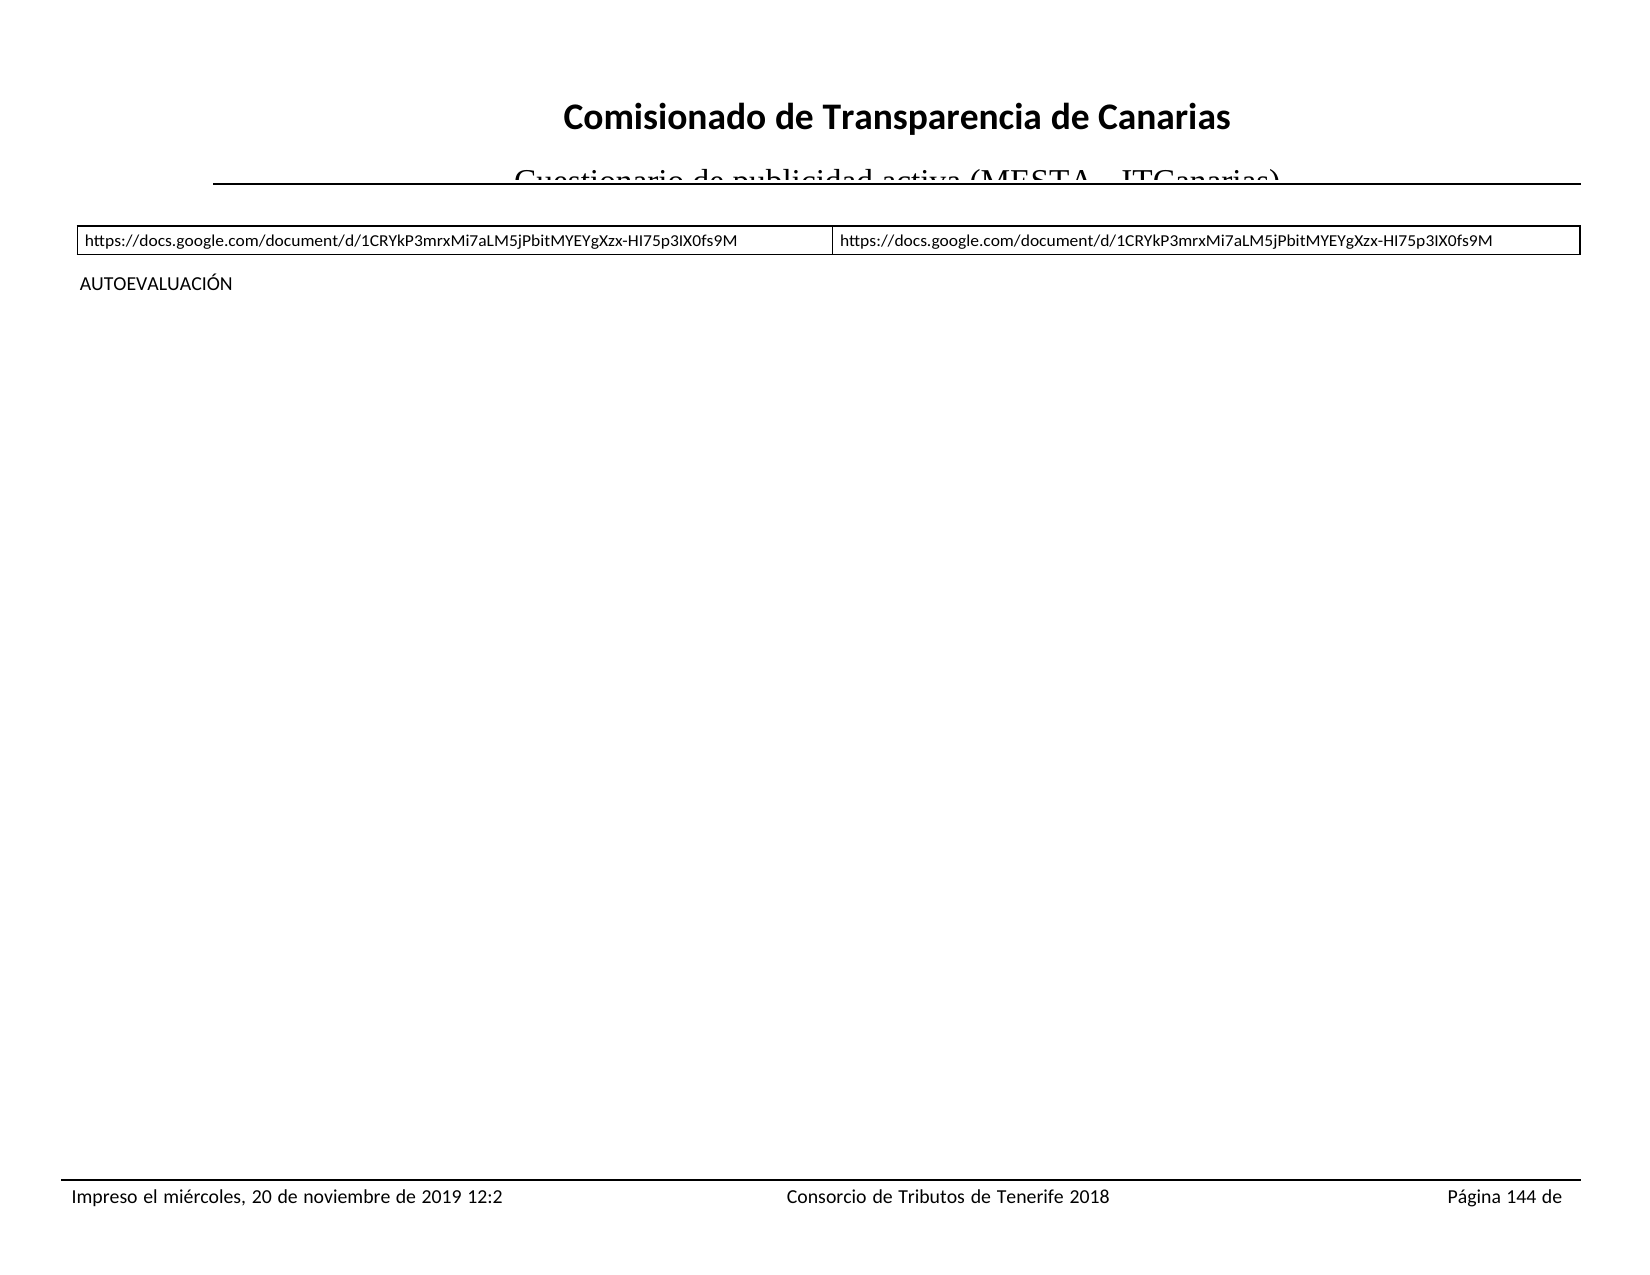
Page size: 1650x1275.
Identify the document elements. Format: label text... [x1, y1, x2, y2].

table_cell https://docs.google.com/document/d/1CRYkP3mrxMi7aLM5jPbitMYEYgXzx-HI75p3IX0fs9M [833, 227, 1579, 253]
table_cell https://docs.google.com/document/d/1CRYkP3mrxMi7aLM5jPbitMYEYgXzx-HI75p3IX0fs9M [78, 227, 832, 253]
text AUTOEVALUACIÓN [79, 271, 1594, 295]
